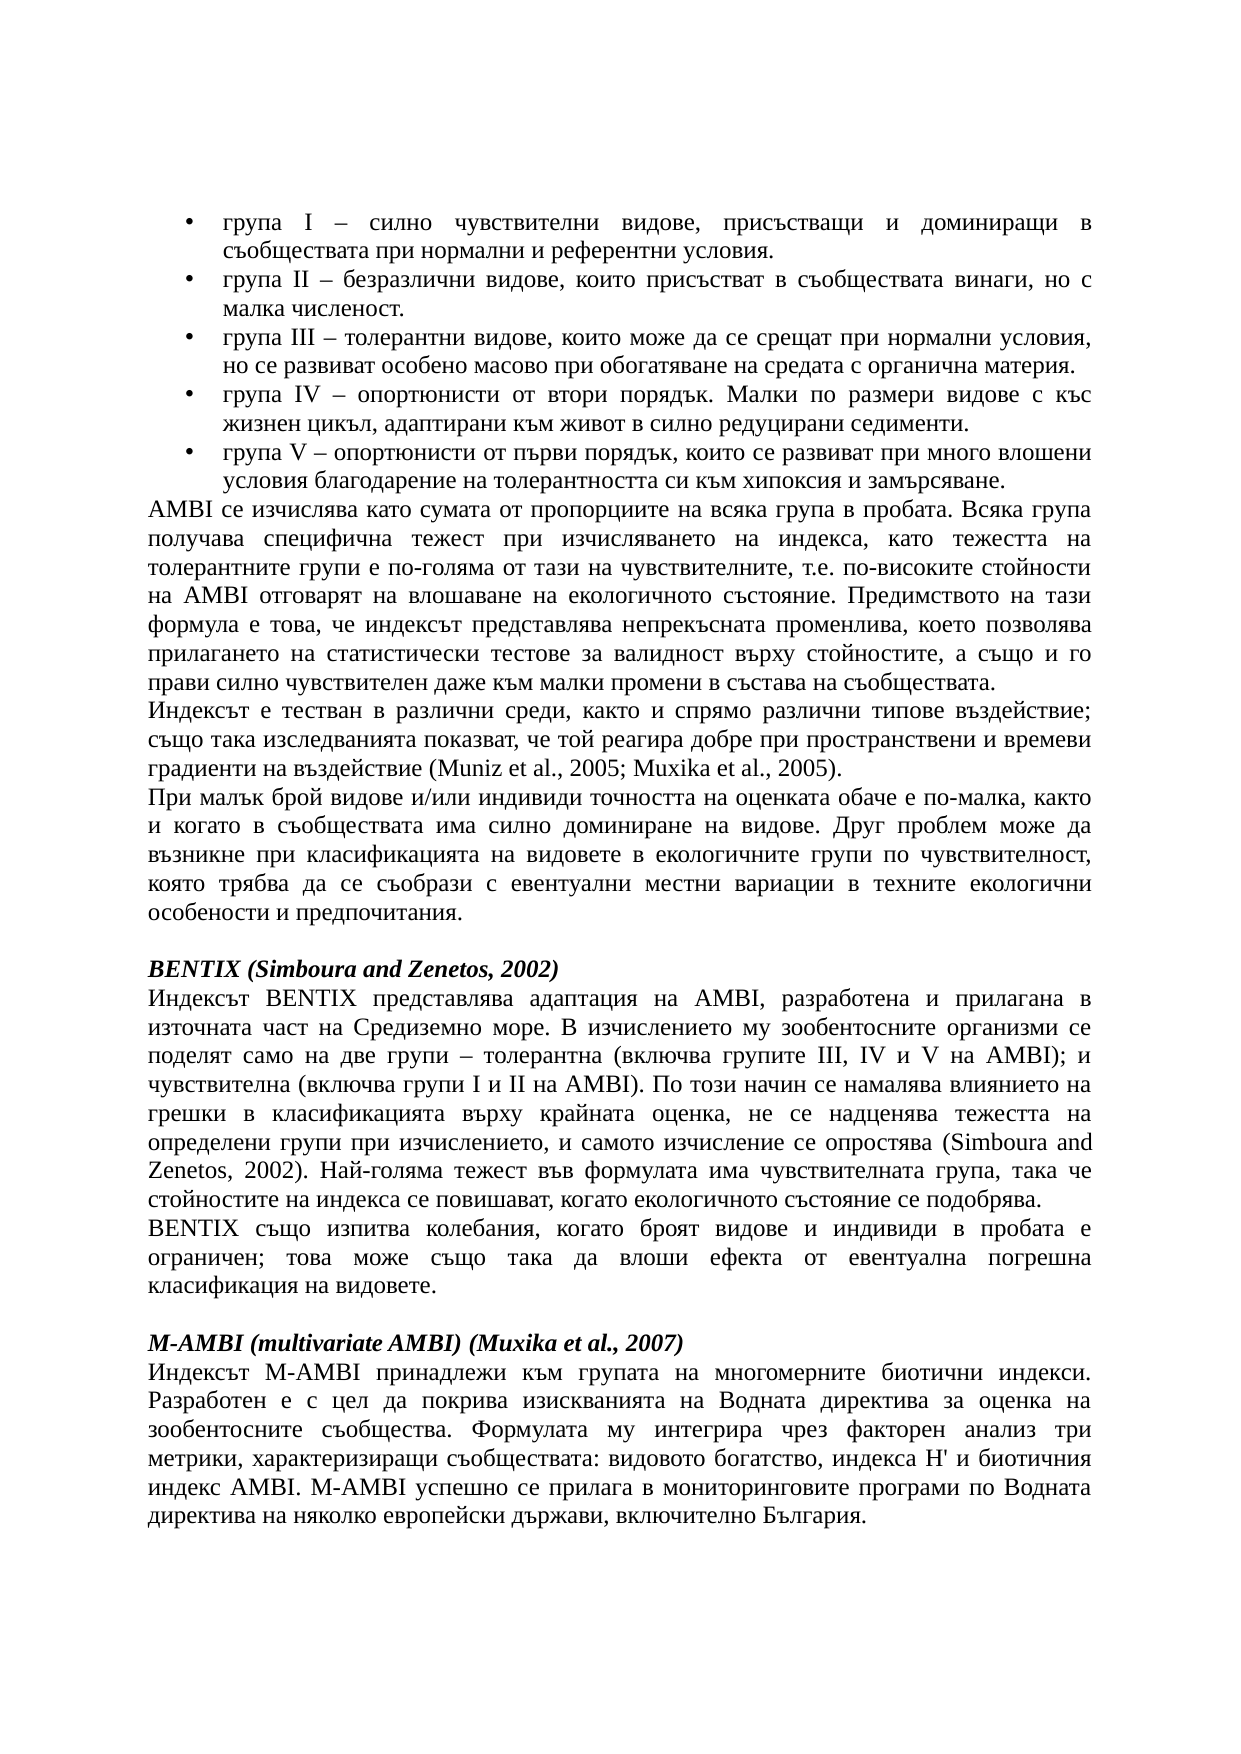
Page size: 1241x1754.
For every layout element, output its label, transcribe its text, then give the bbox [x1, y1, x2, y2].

list група III – толерантни видове, които може да се срещат при нормални условия, но се развиват особено масово при обогатяване на средата с органична материя. [185, 322, 1093, 379]
list група II – безразлични видове, които присъстват в съобществата винаги, но с малка численост. [185, 264, 1093, 322]
list група IV – опортюнисти от втори порядък. Малки по размери видове с къс жизнен цикъл, адаптирани към живот в силно редуцирани седименти. [185, 379, 1093, 437]
text Индексът е тестван в различни среди, както и спрямо различни типове въздействие; също така изследванията показват, че той реагира добре при пространствени и времеви градиенти на въздействие (Muniz et al., 2005; Muxika et al., 2005). [148, 695, 1093, 782]
text AMBI се изчислява като сумата от пропорциите на всяка група в пробата. Всяка група получава специфична тежест при изчисляването на индекса, като тежестта на толерантните групи е по-голяма от тази на чувствителните, т.е. по-високите стойности на AMBI отговарят на влошаване на екологичното състояние. Предимството на тази формула е това, че индексът представлява непрекъсната променлива, което позволява прилагането на статистически тестове за валидност върху стойностите, а също и го прави силно чувствителен даже към малки промени в състава на съобществата. [148, 494, 1093, 695]
text BENTIX също изпитва колебания, когато броят видове и индивиди в пробата е ограничен; това може също така да влоши ефекта от евентуална погрешна класификация на видовете. [148, 1213, 1093, 1299]
text M-AMBI (multivariate AMBI) (Muxika et al., 2007) [148, 1328, 1093, 1357]
text Индексът M-AMBI принадлежи към групата на многомерните биотични индекси. Разработен е с цел да покрива изискванията на Водната директива за оценка на зообентосните съобщества. Формулата му интегрира чрез факторен анализ три метрики, характеризиращи съобществата: видовото богатство, индекса H' и биотичния индекс AMBI. M-AMBI успешно се прилага в мониторинговите програми по Водната директива на няколко европейски държави, включително България. [148, 1357, 1093, 1529]
text BENTIX (Simboura and Zenetos, 2002) [148, 954, 1093, 983]
list група V – опортюнисти от първи порядък, които се развиват при много влошени условия благодарение на толерантността си към хипоксия и замърсяване. [185, 437, 1093, 494]
text При малък брой видове и/или индивиди точността на оценката обаче е по-малка, както и когато в съобществата има силно доминиране на видове. Друг проблем може да възникне при класификацията на видовете в екологичните групи по чувствителност, която трябва да се съобрази с евентуални местни вариации в техните екологични особености и предпочитания. [148, 782, 1093, 925]
text Индексът BENTIX представлява адаптация на AMBI, разработена и прилагана в източната част на Средиземно море. В изчислението му зообентосните организми се поделят само на две групи – толерантна (включва групите III, IV и V на AMBI); и чувствителна (включва групи I и II на AMBI). По този начин се намалява влиянието на грешки в класификацията върху крайната оценка, не се надценява тежестта на определени групи при изчислението, и самото изчисление се опростява (Simboura and Zenetos, 2002). Най-голяма тежест във формулата има чувствителната група, така че стойностите на индекса се повишават, когато екологичното състояние се подобрява. [148, 983, 1093, 1213]
list група I – силно чувствителни видове, присъстващи и доминиращи в съобществата при нормални и референтни условия. [185, 207, 1093, 264]
